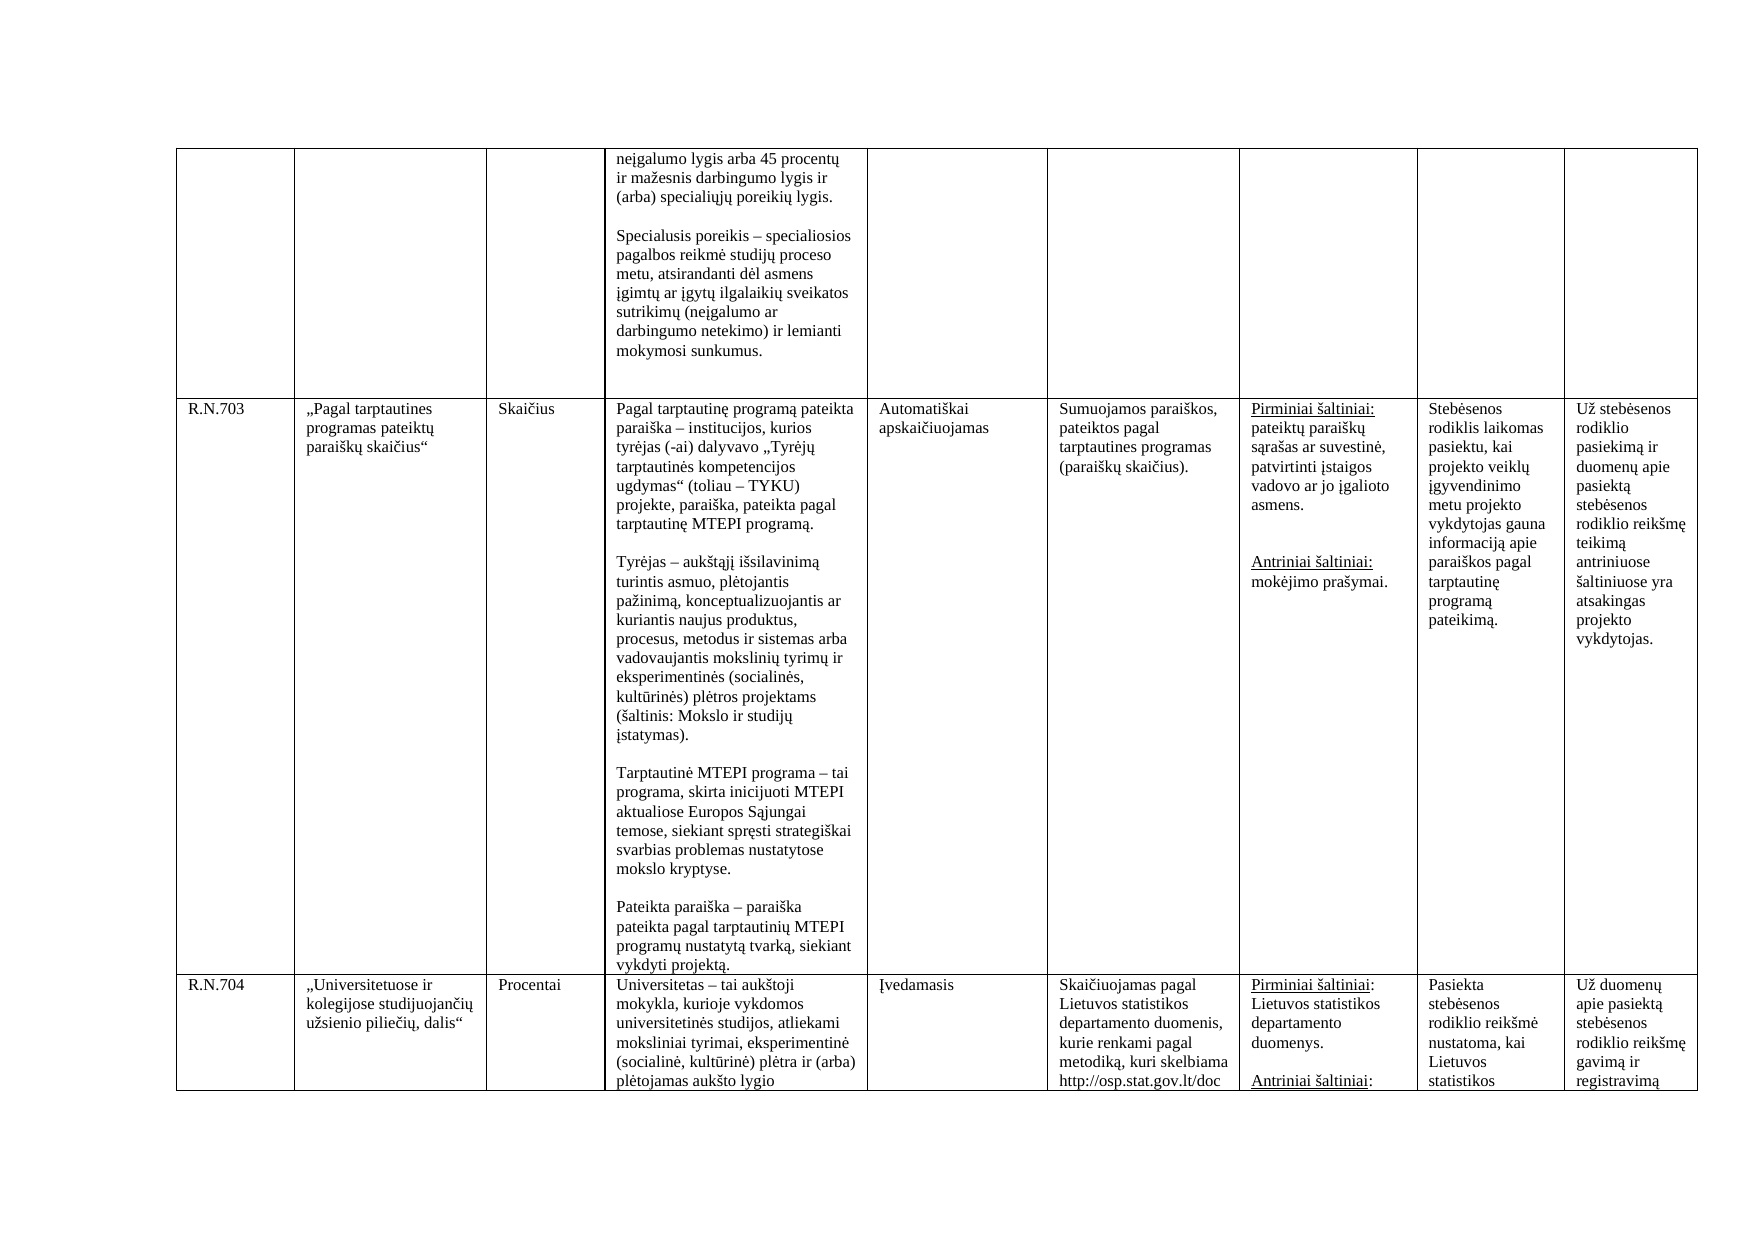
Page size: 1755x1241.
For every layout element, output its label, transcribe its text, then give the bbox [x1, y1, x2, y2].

table_cell Sumuojamos paraiškos, pateiktos pagal tarptautines programas (paraiškų skaičius). [1048, 399, 1239, 974]
table_cell Už duomenų apie pasiektą stebėsenos rodiklio reikšmę gavimą ir registravimą [1565, 975, 1697, 1090]
table_cell Pasiekta stebėsenos rodiklio reikšmė nustatoma, kai Lietuvos statistikos [1418, 975, 1564, 1090]
table_cell „Pagal tarptautines programas pateiktų paraiškų skaičius“ [295, 399, 486, 974]
table_cell [487, 149, 604, 398]
table_cell [1565, 149, 1697, 398]
table_cell Pagal tarptautinę programą pateikta paraiška – institucijos, kurios tyrėjas (-ai) dalyvavo „Tyrėjų tarptautinės kompetencijos ugdymas“ (toliau – TYKU) projekte, paraiška, pateikta pagal tarptautinę MTEPI programą. Tyrėjas – aukštąjį išsilavinimą turintis asmuo, plėtojantis pažinimą, konceptualizuojantis ar kuriantis naujus produktus, procesus, metodus ir sistemas arba vadovaujantis mokslinių tyrimų ir eksperimentinės (socialinės, kultūrinės) plėtros projektams (šaltinis: Mokslo ir studijų įstatymas). Tarptautinė MTEPI programa – tai programa, skirta inicijuoti MTEPI aktualiose Europos Sąjungai temose, siekiant spręsti strategiškai svarbias problemas nustatytose mokslo kryptyse. Pateikta paraiška – paraiška pateikta pagal tarptautinių MTEPI programų nustatytą tvarką, siekiant vykdyti projektą. [606, 399, 867, 974]
table_cell Procentai [487, 975, 604, 1090]
table_cell R.N.704 [177, 975, 294, 1090]
table_cell Stebėsenos rodiklis laikomas pasiektu, kai projekto veiklų įgyvendinimo metu projekto vykdytojas gauna informaciją apie paraiškos pagal tarptautinę programą pateikimą. [1418, 399, 1564, 974]
table_cell Skaičiuojamas pagal Lietuvos statistikos departamento duomenis, kurie renkami pagal metodiką, kuri skelbiama http://osp.stat.gov.lt/doc [1048, 975, 1239, 1090]
table_cell [295, 149, 486, 398]
table_cell [1418, 149, 1564, 398]
table_cell R.N.703 [177, 399, 294, 974]
table_cell [1240, 149, 1417, 398]
table_cell Pirminiai šaltiniai: pateiktų paraiškų sąrašas ar suvestinė, patvirtinti įstaigos vadovo ar jo įgalioto asmens. Antriniai šaltiniai: mokėjimo prašymai. [1240, 399, 1417, 974]
table_cell Automatiškai apskaičiuojamas [868, 399, 1047, 974]
table_cell [868, 149, 1047, 398]
table_cell Skaičius [487, 399, 604, 974]
table_cell [1048, 149, 1239, 398]
table_cell Įvedamasis [868, 975, 1047, 1090]
table_cell neįgalumo lygis arba 45 procentų ir mažesnis darbingumo lygis ir (arba) specialiųjų poreikių lygis. Specialusis poreikis – specialiosios pagalbos reikmė studijų proceso metu, atsirandanti dėl asmens įgimtų ar įgytų ilgalaikių sveikatos sutrikimų (neįgalumo ar darbingumo netekimo) ir lemianti mokymosi sunkumus. [606, 149, 867, 398]
table_cell Už stebėsenos rodiklio pasiekimą ir duomenų apie pasiektą stebėsenos rodiklio reikšmę teikimą antriniuose šaltiniuose yra atsakingas projekto vykdytojas. [1565, 399, 1697, 974]
table_cell Universitetas – tai aukštoji mokykla, kurioje vykdomos universitetinės studijos, atliekami moksliniai tyrimai, eksperimentinė (socialinė, kultūrinė) plėtra ir (arba) plėtojamas aukšto lygio [606, 975, 867, 1090]
table_cell Pirminiai šaltiniai: Lietuvos statistikos departamento duomenys. Antriniai šaltiniai: [1240, 975, 1417, 1090]
table_cell [177, 149, 294, 398]
table_cell „Universitetuose ir kolegijose studijuojančių užsienio piliečių, dalis“ [295, 975, 486, 1090]
